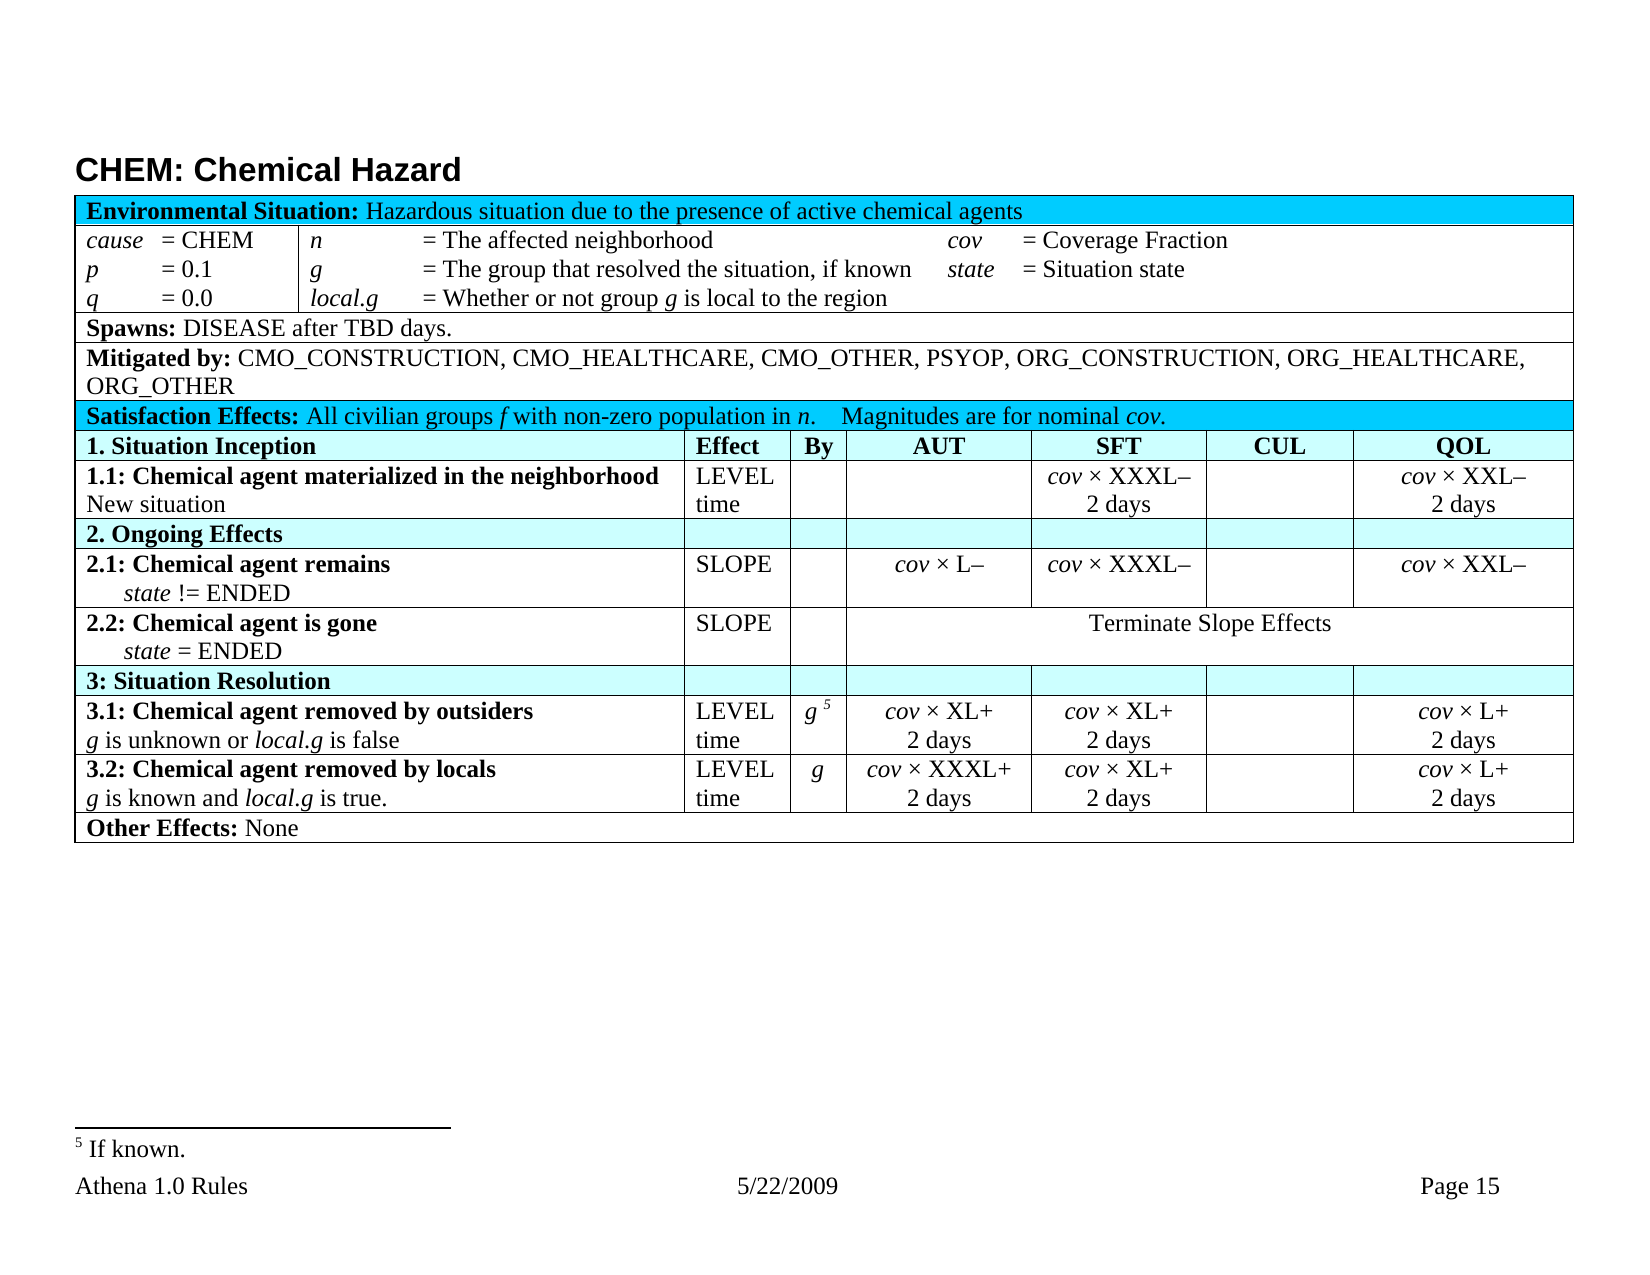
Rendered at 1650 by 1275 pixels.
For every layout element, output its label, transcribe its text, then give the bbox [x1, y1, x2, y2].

table_cell [1032, 666, 1206, 695]
table_cell LEVEL time [685, 461, 790, 518]
table_cell [847, 519, 1031, 548]
table_cell Other Effects: None [76, 813, 1573, 842]
table_cell n = The affected neighborhood cov = Coverage Fraction g = The group that resolved the situation, if known state = Situation state local.g = Whether or not group g is local to the region [299, 226, 1573, 312]
table_cell QOL [1354, 431, 1573, 460]
table_cell [1032, 519, 1206, 548]
table_cell [791, 461, 846, 518]
table_cell SLOPE [685, 608, 790, 665]
table_cell cov × XL+ 2 days [1032, 755, 1206, 812]
table_cell [1354, 666, 1573, 695]
table_cell g [791, 755, 846, 812]
table_cell AUT [847, 431, 1031, 460]
table_cell Spawns: DISEASE after TBD days. [76, 313, 1573, 342]
table_cell [1207, 666, 1353, 695]
table_cell cov × L– [847, 549, 1031, 607]
table_cell [1354, 519, 1573, 548]
table_cell cov × XXL– [1354, 549, 1573, 607]
table_cell cov × L+ 2 days [1354, 696, 1573, 753]
table_cell LEVEL time [685, 696, 790, 753]
table_cell LEVEL time [685, 755, 790, 812]
table_cell 1.1: Chemical agent materialized in the neighborhood New situation [76, 461, 684, 518]
table_cell 3.1: Chemical agent removed by outsiders g is unknown or local.g is false [76, 696, 684, 753]
table_cell [847, 461, 1031, 518]
table_cell [1207, 549, 1353, 607]
table_cell cov × XXXL– 2 days [1032, 461, 1206, 518]
table_cell cov × L+ 2 days [1354, 755, 1573, 812]
table_cell 2.2: Chemical agent is gone state = ENDED [76, 608, 684, 665]
table_cell 2. Ongoing Effects [76, 519, 684, 548]
table_cell Satisfaction Effects: All civilian groups f with non-zero population in n. Magnitudes are for nominal cov. [76, 401, 1573, 430]
text CHEM: Chemical Hazard [75, 150, 1575, 188]
table_cell [1207, 461, 1353, 518]
table_cell SLOPE [685, 549, 790, 607]
table_cell [1207, 755, 1353, 812]
table_cell cov × XXXL+ 2 days [847, 755, 1031, 812]
table_cell g [791, 696, 846, 753]
table_cell [847, 666, 1031, 695]
table_cell 2.1: Chemical agent remains state != ENDED [76, 549, 684, 607]
table_cell cov × XXXL– [1032, 549, 1206, 607]
table_cell [1207, 696, 1353, 753]
table_cell cause = CHEM p = 0.1 q = 0.0 [76, 226, 298, 312]
table_cell [791, 666, 846, 695]
table_cell Effect [685, 431, 790, 460]
table_cell 1. Situation Inception [76, 431, 684, 460]
table_cell Terminate Slope Effects [847, 608, 1573, 665]
table_cell [791, 519, 846, 548]
table_cell cov × XXL– 2 days [1354, 461, 1573, 518]
table_cell [791, 549, 846, 607]
table_cell 3: Situation Resolution [76, 666, 684, 695]
table_cell CUL [1207, 431, 1353, 460]
table_cell SFT [1032, 431, 1206, 460]
table_cell 3.2: Chemical agent removed by locals g is known and local.g is true. [76, 755, 684, 812]
table_cell By [791, 431, 846, 460]
table_cell [791, 608, 846, 665]
table_cell Mitigated by: CMO_CONSTRUCTION, CMO_HEALTHCARE, CMO_OTHER, PSYOP, ORG_CONSTRUCTION, ORG_HEALTHCARE, ORG_OTHER [76, 343, 1573, 400]
table_header Environmental Situation: Hazardous situation due to the presence of active chemical agents [76, 196, 1573, 224]
table_cell [1207, 519, 1353, 548]
table_cell [685, 519, 790, 548]
table_cell cov × XL+ 2 days [847, 696, 1031, 753]
table_cell cov × XL+ 2 days [1032, 696, 1206, 753]
table_cell [685, 666, 790, 695]
